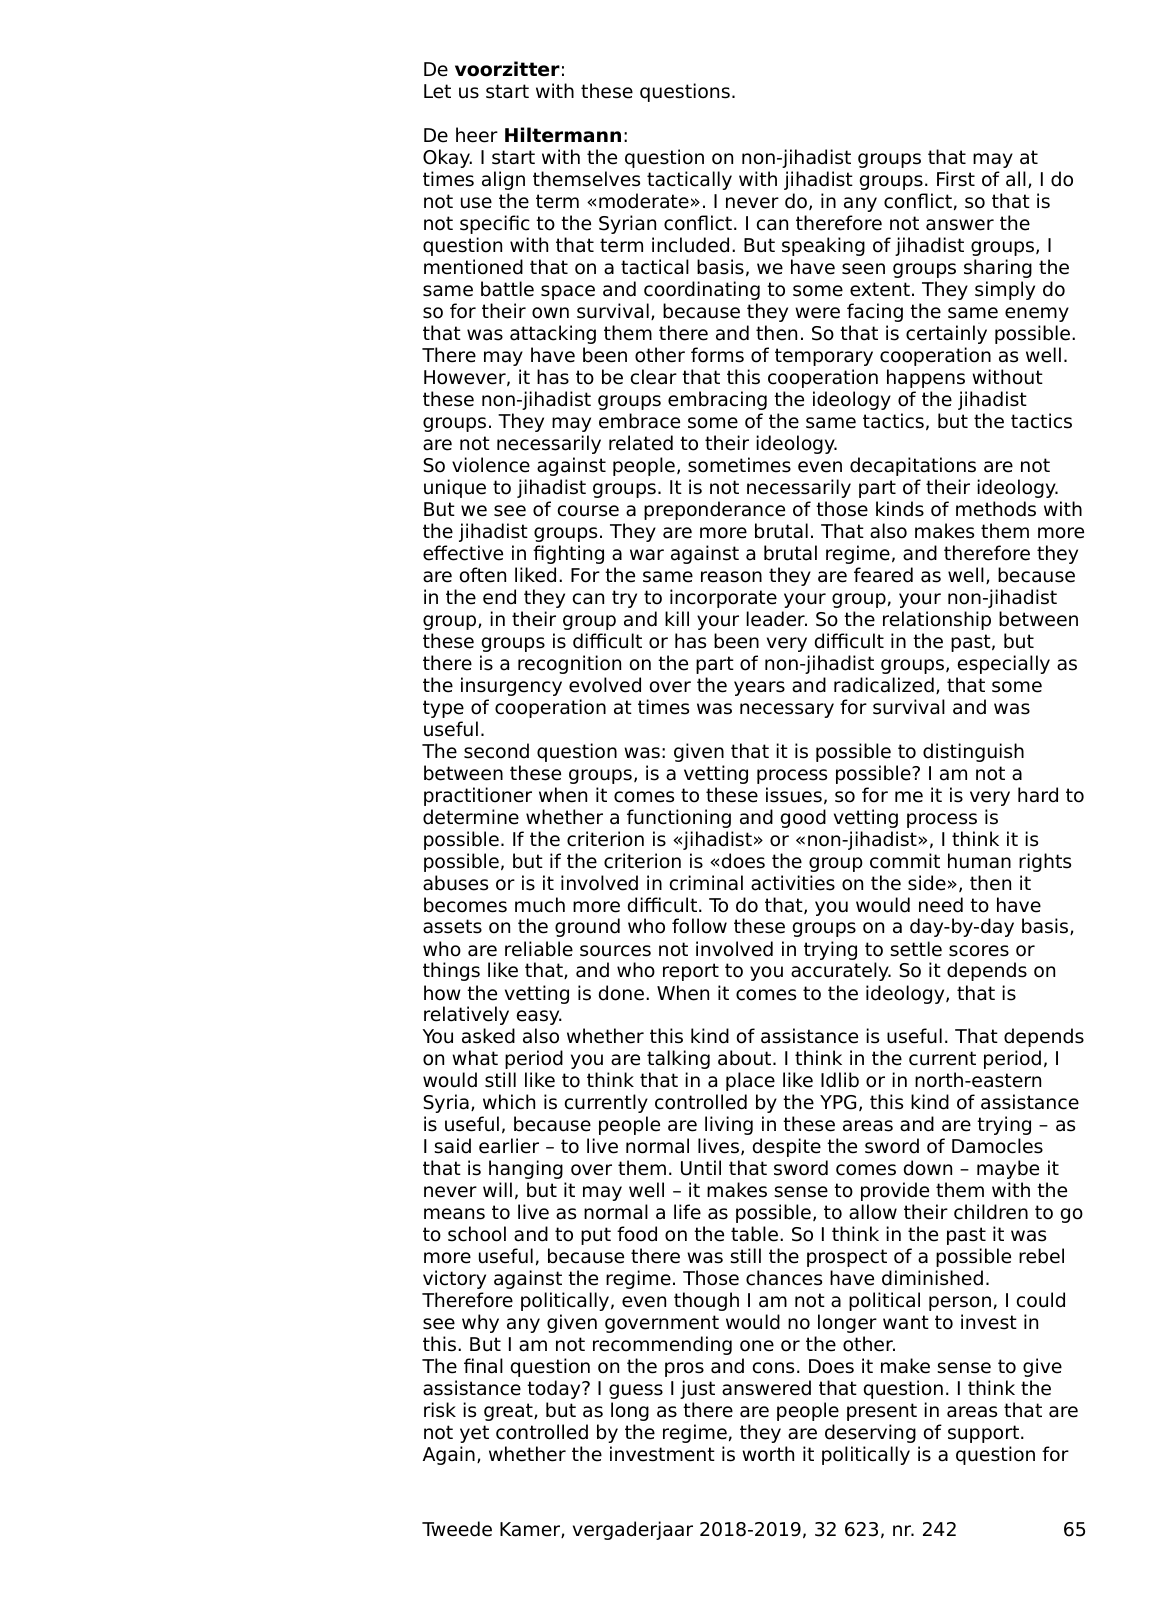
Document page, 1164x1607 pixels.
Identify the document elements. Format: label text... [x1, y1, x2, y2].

text Let us start with these questions. [422, 81, 1087, 103]
text De heer Hiltermann: [422, 125, 1087, 147]
text So violence against people, sometimes even decapitations are not unique to jihadist groups. It is not necessarily part of their ideology. But we see of course a preponderance of those kinds of methods with the jihadist groups. They are more brutal. That also makes them more effective in fighting a war against a brutal regime, and therefore they are often liked. For the same reason they are feared as well, because in the end they can try to incorporate your group, your non-jihadist group, in their group and kill your leader. So the relationship between these groups is difficult or has been very difficult in the past, but there is a recognition on the part of non-jihadist groups, especially as the insurgency evolved over the years and radicalized, that some type of cooperation at times was necessary for survival and was useful. [422, 455, 1087, 741]
text De voorzitter: [422, 59, 1087, 81]
text Okay. I start with the question on non-jihadist groups that may at times align themselves tactically with jihadist groups. First of all, I do not use the term «moderate». I never do, in any conflict, so that is not specific to the Syrian conflict. I can therefore not answer the question with that term included. But speaking of jihadist groups, I mentioned that on a tactical basis, we have seen groups sharing the same battle space and coordinating to some extent. They simply do so for their own survival, because they were facing the same enemy that was attacking them there and then. So that is certainly possible. There may have been other forms of temporary cooperation as well. However, it has to be clear that this cooperation happens without these non-jihadist groups embracing the ideology of the jihadist groups. They may embrace some of the same tactics, but the tactics are not necessarily related to their ideology. [422, 147, 1087, 455]
text You asked also whether this kind of assistance is useful. That depends on what period you are talking about. I think in the current period, I would still like to think that in a place like Idlib or in north-eastern Syria, which is currently controlled by the YPG, this kind of assistance is useful, because people are living in these areas and are trying – as I said earlier – to live normal lives, despite the sword of Damocles that is hanging over them. Until that sword comes down – maybe it never will, but it may well – it makes sense to provide them with the means to live as normal a life as possible, to allow their children to go to school and to put food on the table. So I think in the past it was more useful, because there was still the prospect of a possible rebel victory against the regime. Those chances have diminished. Therefore politically, even though I am not a political person, I could see why any given government would no longer want to invest in this. But I am not recommending one or the other. [422, 1026, 1087, 1356]
text The final question on the pros and cons. Does it make sense to give assistance today? I guess I just answered that question. I think the risk is great, but as long as there are people present in areas that are not yet controlled by the regime, they are deserving of support. Again, whether the investment is worth it politically is a question for [422, 1356, 1087, 1466]
text The second question was: given that it is possible to distinguish between these groups, is a vetting process possible? I am not a practitioner when it comes to these issues, so for me it is very hard to determine whether a functioning and good vetting process is possible. If the criterion is «jihadist» or «non-jihadist», I think it is possible, but if the criterion is «does the group commit human rights abuses or is it involved in criminal activities on the side», then it becomes much more difficult. To do that, you would need to have assets on the ground who follow these groups on a day-by-day basis, who are reliable sources not involved in trying to settle scores or things like that, and who report to you accurately. So it depends on how the vetting is done. When it comes to the ideology, that is relatively easy. [422, 741, 1087, 1026]
